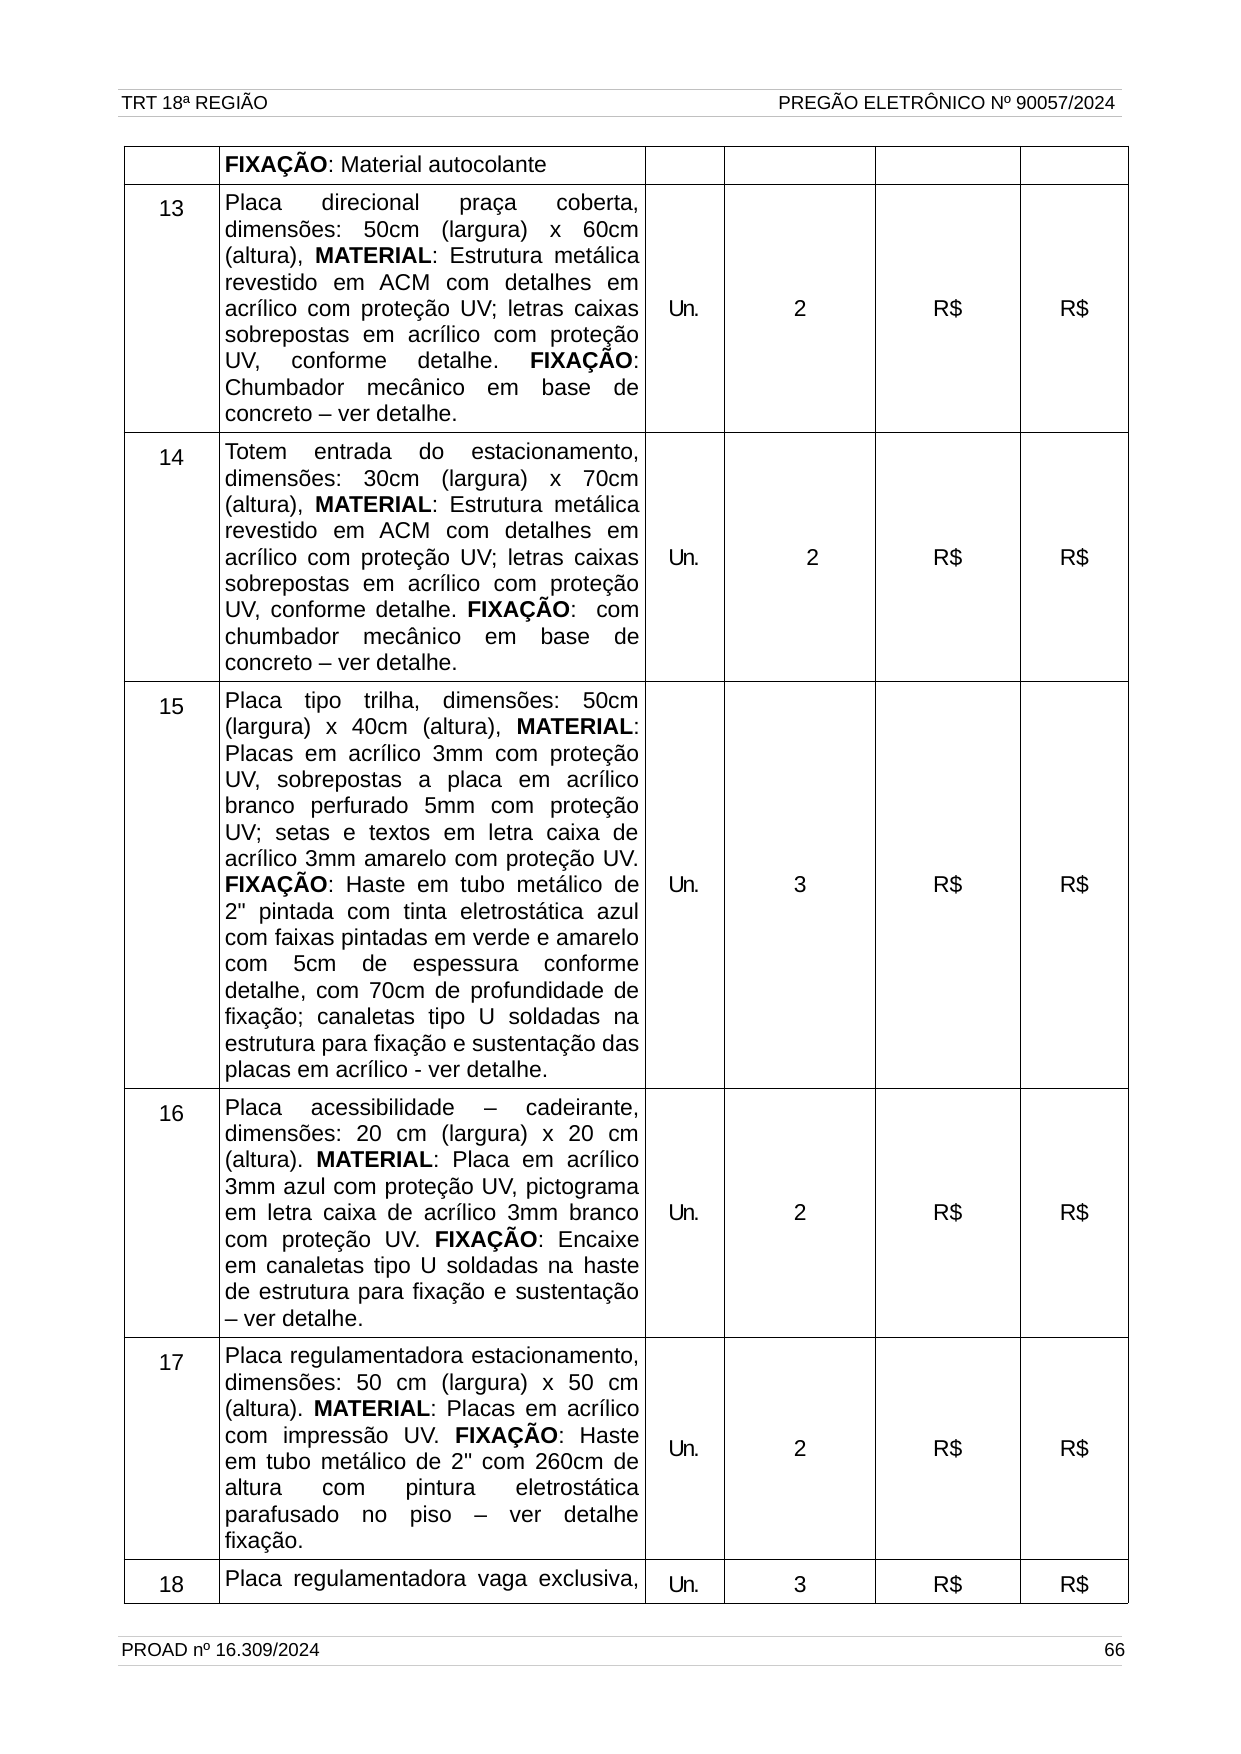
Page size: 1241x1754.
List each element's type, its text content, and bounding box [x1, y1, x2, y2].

table_cell R$ [1021, 1560, 1128, 1603]
table_cell Un. [646, 185, 724, 432]
table_cell Placa acessibilidade – cadeirante, dimensões: 20 cm (largura) x 20 cm (altura). MATERIAL: Placa em acrílico 3mm azul com proteção UV, pictograma em letra caixa de acrílico 3mm branco com proteção UV. FIXAÇÃO: Encaixe em canaletas tipo U soldadas na haste de estrutura para fixação e sustentação – ver detalhe. [220, 1089, 645, 1337]
table_cell 14 [125, 433, 219, 681]
table_cell R$ [876, 185, 1020, 432]
table_cell 3 [725, 682, 875, 1088]
table_cell 2 [725, 185, 875, 432]
table_cell [725, 147, 875, 183]
table_cell R$ [876, 433, 1020, 681]
table_cell [1021, 147, 1128, 183]
table_cell Placa regulamentadora estacionamento, dimensões: 50 cm (largura) x 50 cm (altura). MATERIAL: Placas em acrílico com impressão UV. FIXAÇÃO: Haste em tubo metálico de 2" com 260cm de altura com pintura eletrostática parafusado no piso – ver detalhe fixação. [220, 1338, 645, 1559]
table_cell R$ [1021, 433, 1128, 681]
table_cell Totem entrada do estacionamento, dimensões: 30cm (largura) x 70cm (altura), MATERIAL: Estrutura metálica revestido em ACM com detalhes em acrílico com proteção UV; letras caixas sobrepostas em acrílico com proteção UV, conforme detalhe. FIXAÇÃO: com chumbador mecânico em base de concreto – ver detalhe. [220, 433, 645, 681]
table_cell FIXAÇÃO: Material autocolante [220, 147, 645, 183]
table_cell 2 [725, 1338, 875, 1559]
table_cell Un. [646, 1560, 724, 1603]
table_cell R$ [876, 1089, 1020, 1337]
table_cell Un. [646, 682, 724, 1088]
table_cell 16 [125, 1089, 219, 1337]
table_cell Placa regulamentadora vaga exclusiva, [220, 1560, 645, 1603]
table_cell 17 [125, 1338, 219, 1559]
table_cell 13 [125, 185, 219, 432]
table_cell Placa direcional praça coberta, dimensões: 50cm (largura) x 60cm (altura), MATERIAL: Estrutura metálica revestido em ACM com detalhes em acrílico com proteção UV; letras caixas sobrepostas em acrílico com proteção UV, conforme detalhe. FIXAÇÃO: Chumbador mecânico em base de concreto – ver detalhe. [220, 185, 645, 432]
table_cell R$ [1021, 1089, 1128, 1337]
table_cell 2 [725, 433, 875, 681]
table_cell [876, 147, 1020, 183]
table_cell R$ [1021, 682, 1128, 1088]
table_cell R$ [876, 1560, 1020, 1603]
table_cell Un. [646, 433, 724, 681]
table_cell 2 [725, 1089, 875, 1337]
table_cell Placa tipo trilha, dimensões: 50cm (largura) x 40cm (altura), MATERIAL: Placas em acrílico 3mm com proteção UV, sobrepostas a placa em acrílico branco perfurado 5mm com proteção UV; setas e textos em letra caixa de acrílico 3mm amarelo com proteção UV. FIXAÇÃO: Haste em tubo metálico de 2" pintada com tinta eletrostática azul com faixas pintadas em verde e amarelo com 5cm de espessura conforme detalhe, com 70cm de profundidade de fixação; canaletas tipo U soldadas na estrutura para fixação e sustentação das placas em acrílico - ver detalhe. [220, 682, 645, 1088]
table_cell Un. [646, 1338, 724, 1559]
table_cell 15 [125, 682, 219, 1088]
table_cell 3 [725, 1560, 875, 1603]
table_cell R$ [1021, 1338, 1128, 1559]
table_cell [646, 147, 724, 183]
table_cell R$ [1021, 185, 1128, 432]
table_cell Un. [646, 1089, 724, 1337]
table_cell R$ [876, 1338, 1020, 1559]
table_cell 18 [125, 1560, 219, 1603]
table_cell R$ [876, 682, 1020, 1088]
table_cell [125, 147, 219, 183]
